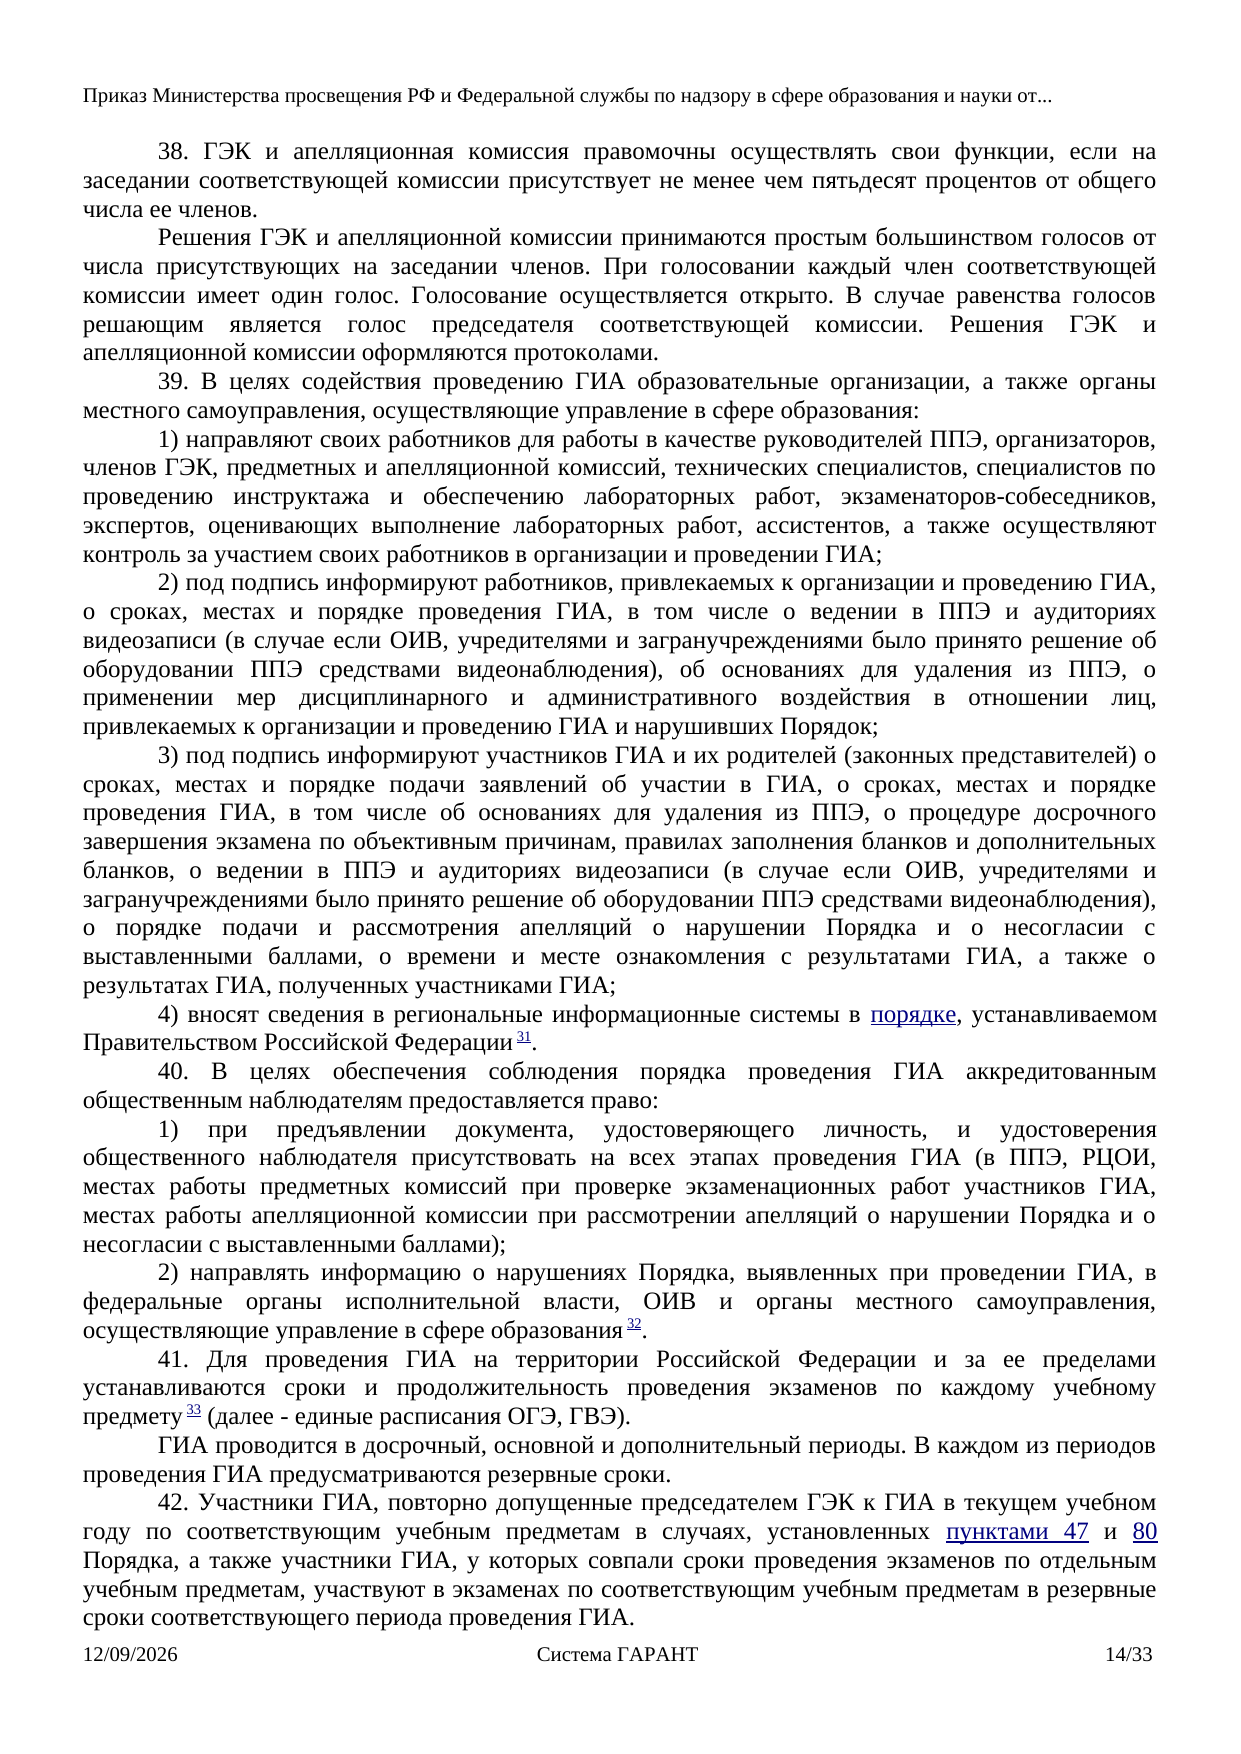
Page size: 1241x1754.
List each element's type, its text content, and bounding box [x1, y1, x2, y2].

text 42. Участники ГИА, повторно допущенные председателем ГЭК к ГИА в текущем учебном году по соответствующим учебным предметам в случаях, установленных пунктами 47 и 80 Порядка, а также участники ГИА, у которых совпали сроки проведения экзаменов по отдельным учебным предметам, участвуют в экзаменах по соответствующим учебным предметам в резервные сроки соответствующего периода проведения ГИА. [83, 1487, 1157, 1631]
text 41. Для проведения ГИА на территории Российской Федерации и за ее пределами устанавливаются сроки и продолжительность проведения экзаменов по каждому учебному предмету 33 (далее - единые расписания ОГЭ, ГВЭ). [83, 1344, 1157, 1430]
text 2) под подпись информируют работников, привлекаемых к организации и проведению ГИА, о сроках, местах и порядке проведения ГИА, в том числе о ведении в ППЭ и аудиториях видеозаписи (в случае если ОИВ, учредителями и загранучреждениями было принято решение об оборудовании ППЭ средствами видеонаблюдения), об основаниях для удаления из ППЭ, о применении мер дисциплинарного и административного воздействия в отношении лиц, привлекаемых к организации и проведению ГИА и нарушивших Порядок; [83, 567, 1157, 740]
text ГИА проводится в досрочный, основной и дополнительный периоды. В каждом из периодов проведения ГИА предусматриваются резервные сроки. [83, 1430, 1157, 1487]
text 1) при предъявлении документа, удостоверяющего личность, и удостоверения общественного наблюдателя присутствовать на всех этапах проведения ГИА (в ППЭ, РЦОИ, местах работы предметных комиссий при проверке экзаменационных работ участников ГИА, местах работы апелляционной комиссии при рассмотрении апелляций о нарушении Порядка и о несогласии с выставленными баллами); [83, 1114, 1157, 1257]
text 39. В целях содействия проведению ГИА образовательные организации, а также органы местного самоуправления, осуществляющие управление в сфере образования: [83, 366, 1157, 424]
text 38. ГЭК и апелляционная комиссия правомочны осуществлять свои функции, если на заседании соответствующей комиссии присутствует не менее чем пятьдесят процентов от общего числа ее членов. [83, 136, 1157, 222]
text 2) направлять информацию о нарушениях Порядка, выявленных при проведении ГИА, в федеральные органы исполнительной власти, ОИВ и органы местного самоуправления, осуществляющие управление в сфере образования 32. [83, 1257, 1157, 1344]
text 40. В целях обеспечения соблюдения порядка проведения ГИА аккредитованным общественным наблюдателям предоставляется право: [83, 1056, 1157, 1114]
text 4) вносят сведения в региональные информационные системы в порядке, устанавливаемом Правительством Российской Федерации 31. [83, 999, 1157, 1056]
text 3) под подпись информируют участников ГИА и их родителей (законных представителей) о сроках, местах и порядке подачи заявлений об участии в ГИА, о сроках, местах и порядке проведения ГИА, в том числе об основаниях для удаления из ППЭ, о процедуре досрочного завершения экзамена по объективным причинам, правилах заполнения бланков и дополнительных бланков, о ведении в ППЭ и аудиториях видеозаписи (в случае если ОИВ, учредителями и загранучреждениями было принято решение об оборудовании ППЭ средствами видеонаблюдения), о порядке подачи и рассмотрения апелляций о нарушении Порядка и о несогласии с выставленными баллами, о времени и месте ознакомления с результатами ГИА, а также о результатах ГИА, полученных участниками ГИА; [83, 740, 1157, 999]
text Решения ГЭК и апелляционной комиссии принимаются простым большинством голосов от числа присутствующих на заседании членов. При голосовании каждый член соответствующей комиссии имеет один голос. Голосование осуществляется открыто. В случае равенства голосов решающим является голос председателя соответствующей комиссии. Решения ГЭК и апелляционной комиссии оформляются протоколами. [83, 222, 1157, 366]
text 1) направляют своих работников для работы в качестве руководителей ППЭ, организаторов, членов ГЭК, предметных и апелляционной комиссий, технических специалистов, специалистов по проведению инструктажа и обеспечению лабораторных работ, экзаменаторов-собеседников, экспертов, оценивающих выполнение лабораторных работ, ассистентов, а также осуществляют контроль за участием своих работников в организации и проведении ГИА; [83, 424, 1157, 567]
